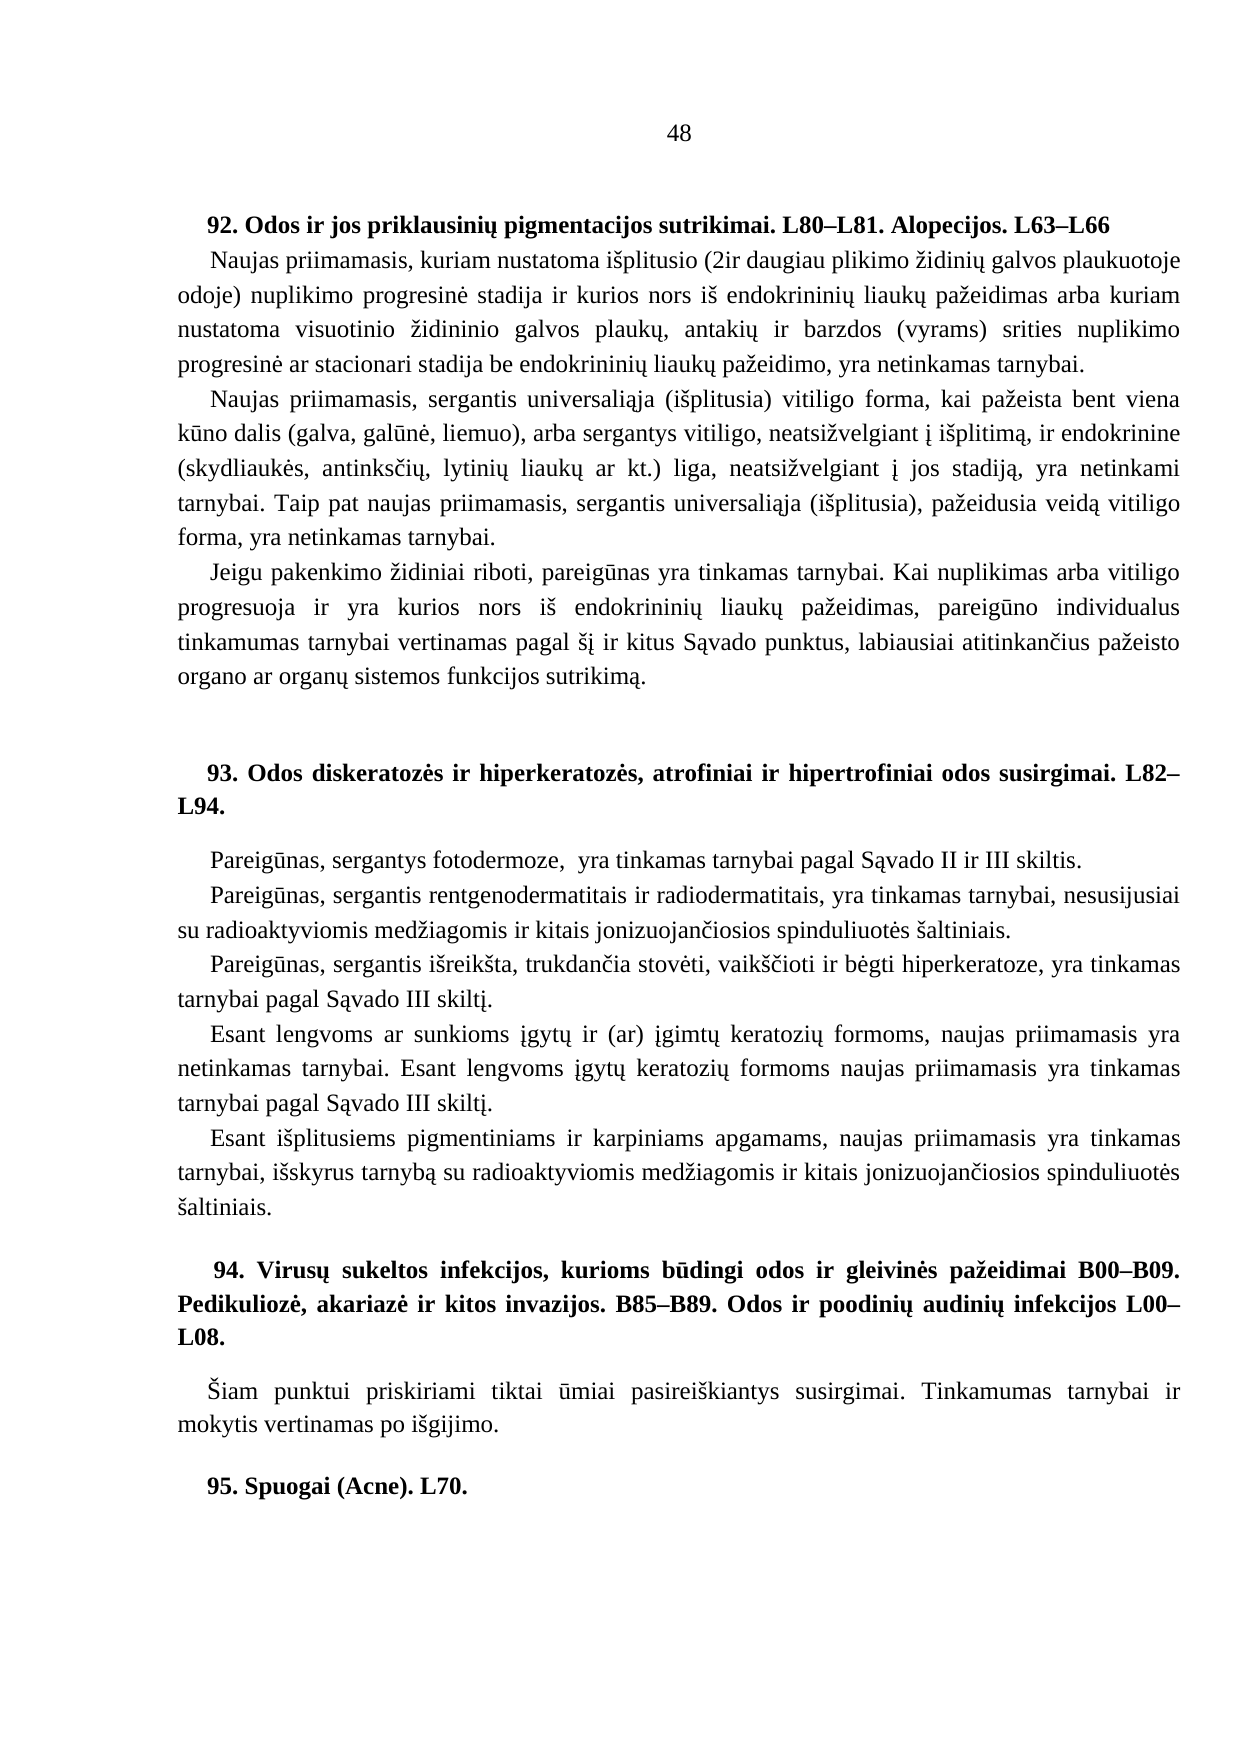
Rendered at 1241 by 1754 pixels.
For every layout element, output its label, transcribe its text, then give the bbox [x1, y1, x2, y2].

text Esant išplitusiems pigmentiniams ir karpiniams apgamams, naujas priimamasis yra tinkamas tarnybai, išskyrus tarnybą su radioaktyviomis medžiagomis ir kitais jonizuojančiosios spinduliuotės šaltiniais. [177, 1123, 1181, 1221]
text 92. Odos ir jos priklausinių pigmentacijos sutrikimai. L80–L81. Alopecijos. L63–L66 [177, 210, 1181, 239]
text 95. Spuogai (Acne). L70. [207, 1471, 1181, 1500]
text Esant lengvoms ar sunkioms įgytų ir (ar) įgimtų keratozių formoms, naujas priimamasis yra netinkamas tarnybai. Esant lengvoms įgytų keratozių formoms naujas priimamasis yra tinkamas tarnybai pagal Sąvado III skiltį. [177, 1019, 1181, 1117]
text Naujas priimamasis, kuriam nustatoma išplitusio (2ir daugiau plikimo židinių galvos plaukuotoje odoje) nuplikimo progresinė stadija ir kurios nors iš endokrininių liaukų pažeidimas arba kuriam nustatoma visuotinio židininio galvos plaukų, antakių ir barzdos (vyrams) srities nuplikimo progresinė ar stacionari stadija be endokrininių liaukų pažeidimo, yra netinkamas tarnybai. [177, 245, 1181, 378]
text Pareigūnas, sergantis išreikšta, trukdančia stovėti, vaikščioti ir bėgti hiperkeratoze, yra tinkamas tarnybai pagal Sąvado III skiltį. [177, 949, 1181, 1013]
text Pareigūnas, sergantis rentgenodermatitais ir radiodermatitais, yra tinkamas tarnybai, nesusijusiai su radioaktyviomis medžiagomis ir kitais jonizuojančiosios spinduliuotės šaltiniais. [177, 880, 1181, 943]
text 94. Virusų sukeltos infekcijos, kurioms būdingi odos ir gleivinės pažeidimai B00–B09. Pedikuliozė, akariazė ir kitos invazijos. B85–B89. Odos ir poodinių audinių infekcijos L00–L08. [177, 1256, 1181, 1350]
text 93. Odos diskeratozės ir hiperkeratozės, atrofiniai ir hipertrofiniai odos susirgimai. L82–L94. [177, 758, 1181, 819]
text Pareigūnas, sergantys fotodermoze, yra tinkamas tarnybai pagal Sąvado II ir III skiltis. [177, 845, 1181, 874]
text Naujas priimamasis, sergantis universaliąja (išplitusia) vitiligo forma, kai pažeista bent viena kūno dalis (galva, galūnė, liemuo), arba sergantys vitiligo, neatsižvelgiant į išplitimą, ir endokrinine (skydliaukės, antinksčių, lytinių liaukų ar kt.) liga, neatsižvelgiant į jos stadiją, yra netinkami tarnybai. Taip pat naujas priimamasis, sergantis universaliąja (išplitusia), pažeidusia veidą vitiligo forma, yra netinkamas tarnybai. [177, 384, 1181, 551]
text Šiam punktui priskiriami tiktai ūmiai pasireiškiantys susirgimai. Tinkamumas tarnybai ir mokytis vertinamas po išgijimo. [177, 1376, 1181, 1438]
text Jeigu pakenkimo židiniai riboti, pareigūnas yra tinkamas tarnybai. Kai nuplikimas arba vitiligo progresuoja ir yra kurios nors iš endokrininių liaukų pažeidimas, pareigūno individualus tinkamumas tarnybai vertinamas pagal šį ir kitus Sąvado punktus, labiausiai atitinkančius pažeisto organo ar organų sistemos funkcijos sutrikimą. [177, 557, 1181, 690]
